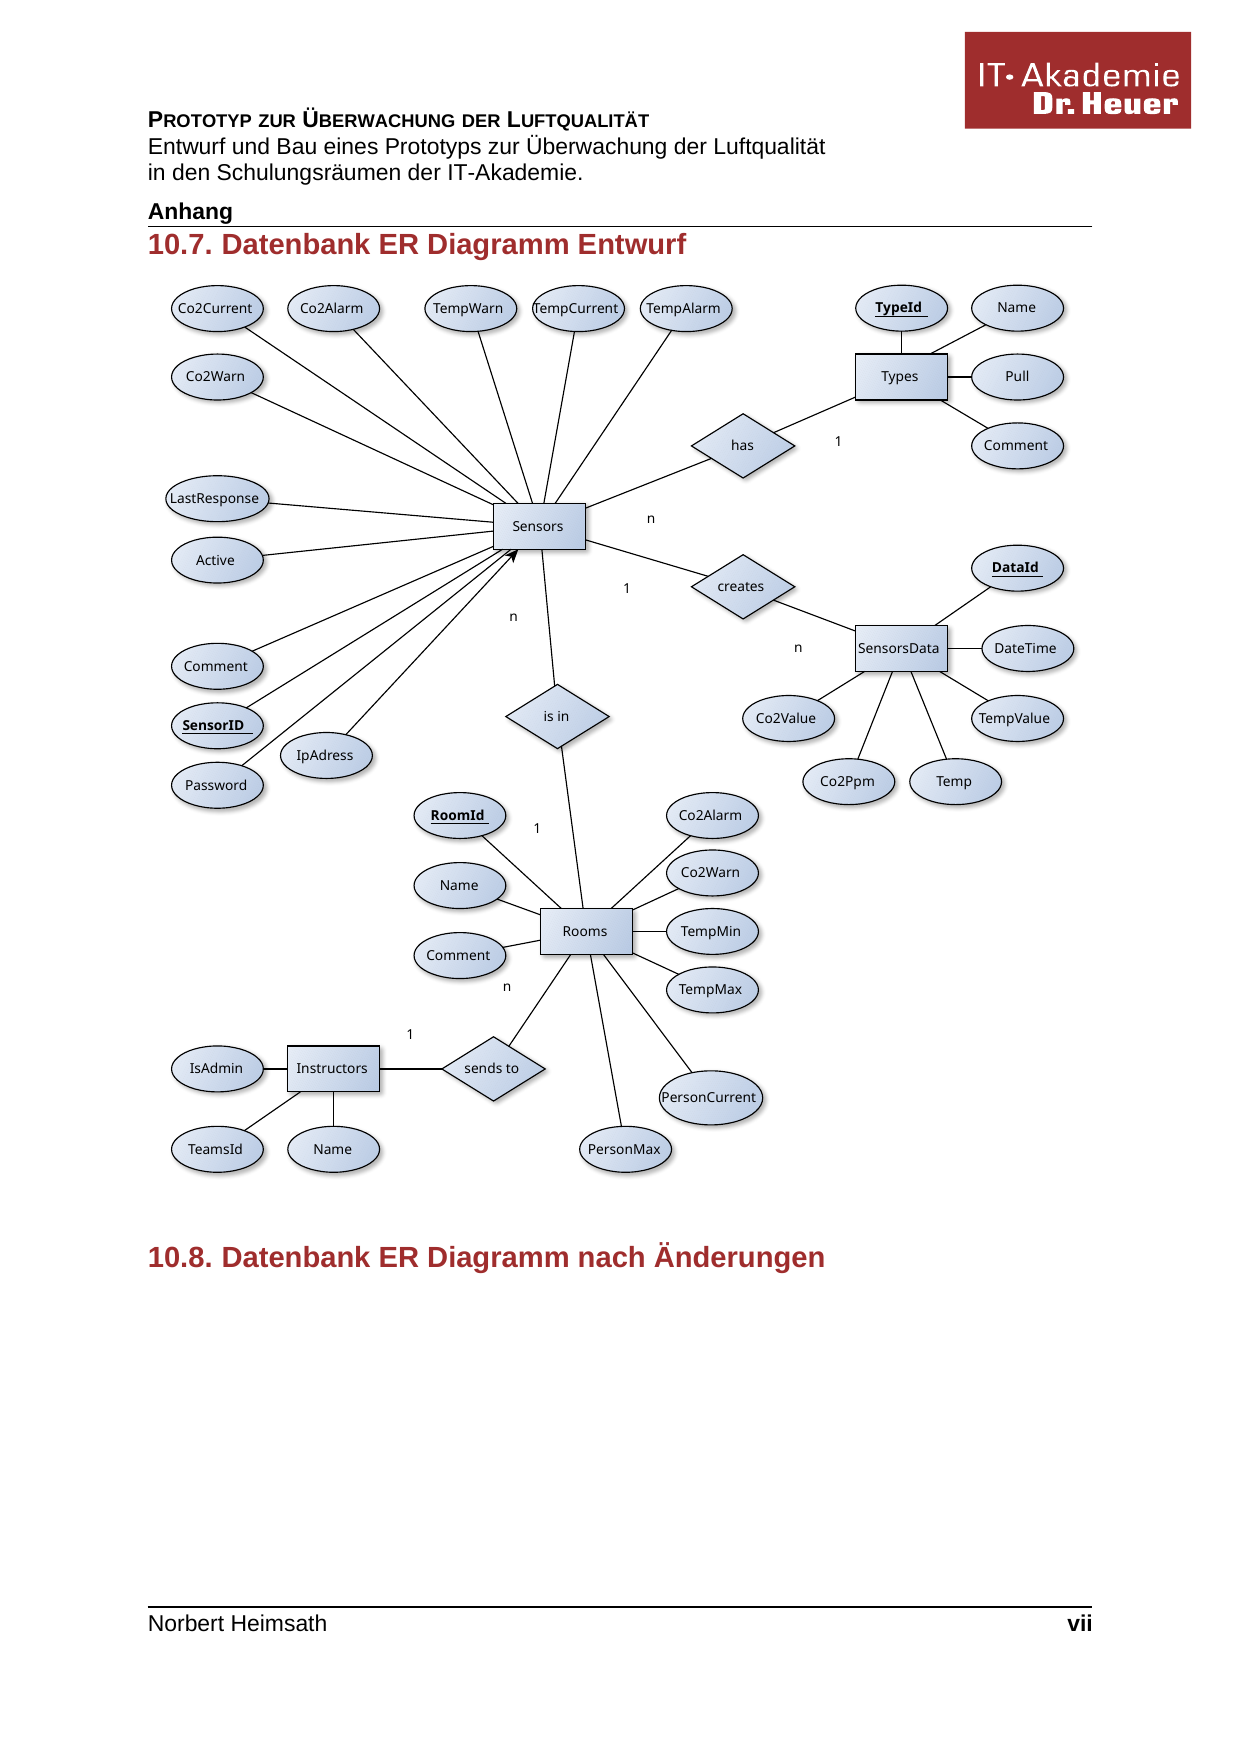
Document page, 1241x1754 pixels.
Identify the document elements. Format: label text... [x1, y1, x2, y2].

subtitle Datenbank ER Diagramm Entwurf [148, 227, 1092, 261]
subtitle Datenbank ER Diagramm nach Änderungen [148, 1240, 1092, 1273]
